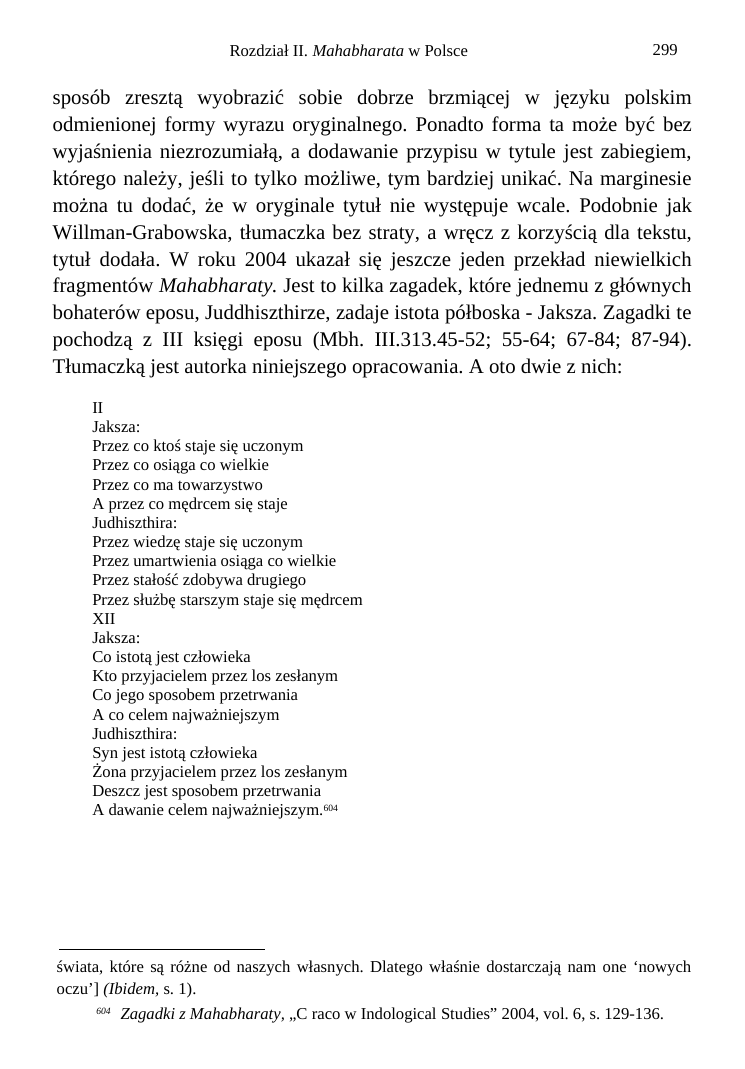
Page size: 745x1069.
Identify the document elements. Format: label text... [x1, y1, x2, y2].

text II [52, 398, 692, 417]
text Kto przyjacielem przez los zesłanym [52, 666, 692, 685]
text Żona przyjacielem przez los zesłanym [52, 762, 692, 781]
text Przez stałość zdobywa drugiego [52, 570, 692, 589]
text A dawanie celem najważniejszym.604 [52, 800, 692, 819]
text A co celem najważniejszym [52, 704, 692, 723]
text Co jego sposobem przetrwania [52, 685, 692, 704]
text A przez co mędrcem się staje [52, 493, 692, 513]
text Przez co ma towarzystwo [52, 474, 692, 493]
text Deszcz jest sposobem przetrwania [52, 781, 692, 800]
text Przez co ktoś staje się uczonym [52, 436, 692, 455]
text 299 [652, 40, 688, 59]
text Jaksza: [52, 628, 692, 647]
text Przez wiedzę staje się uczonym [52, 532, 692, 551]
text Syn jest istotą człowieka [52, 743, 692, 762]
text sposób zresztą wyobrazić sobie dobrze brzmiącej w języku polskim odmienionej formy wyrazu oryginalnego. Ponadto forma ta może być bez wyjaśnienia niezrozumiałą, a dodawanie przypisu w tytule jest zabiegiem, którego należy, jeśli to tylko możliwe, tym bardziej unikać. Na marginesie można tu dodać, że w oryginale tytuł nie występuje wcale. Podobnie jak Willman-Grabowska, tłumaczka bez straty, a wręcz z korzyścią dla tekstu, tytuł dodała. W roku 2004 ukazał się jeszcze jeden przekład niewielkich fragmentów Mahabharaty. Jest to kilka zagadek, które jednemu z głównych bohaterów eposu, Juddhiszthirze, zadaje istota półboska - Jaksza. Zagadki te pochodzą z III księgi eposu (Mbh. III.313.45-52; 55-64; 67-84; 87-94). Tłumaczką jest autorka niniejszego opracowania. A oto dwie z nich: [52, 85, 692, 378]
text Przez umartwienia osiąga co wielkie [52, 551, 692, 570]
text Przez służbę starszym staje się mędrcem [52, 589, 692, 608]
text Judhiszthira: [52, 513, 692, 532]
text Judhiszthira: [52, 723, 692, 743]
text Przez co osiąga co wielkie [52, 455, 692, 474]
text Jaksza: [52, 417, 692, 436]
text świata, które są różne od naszych własnych. Dlatego właśnie dostarczają nam one ‘nowych oczu’] (Ibidem, s. 1). [56, 957, 692, 998]
text Co istotą jest człowieka [52, 647, 692, 666]
text 604 Zagadki z Mahabharaty, „C raco w Indological Studies” 2004, vol. 6, s. 129-136. [56, 1004, 692, 1023]
text XII [52, 608, 692, 628]
text Rozdział II. Mahabharata w Polsce [229, 41, 512, 60]
